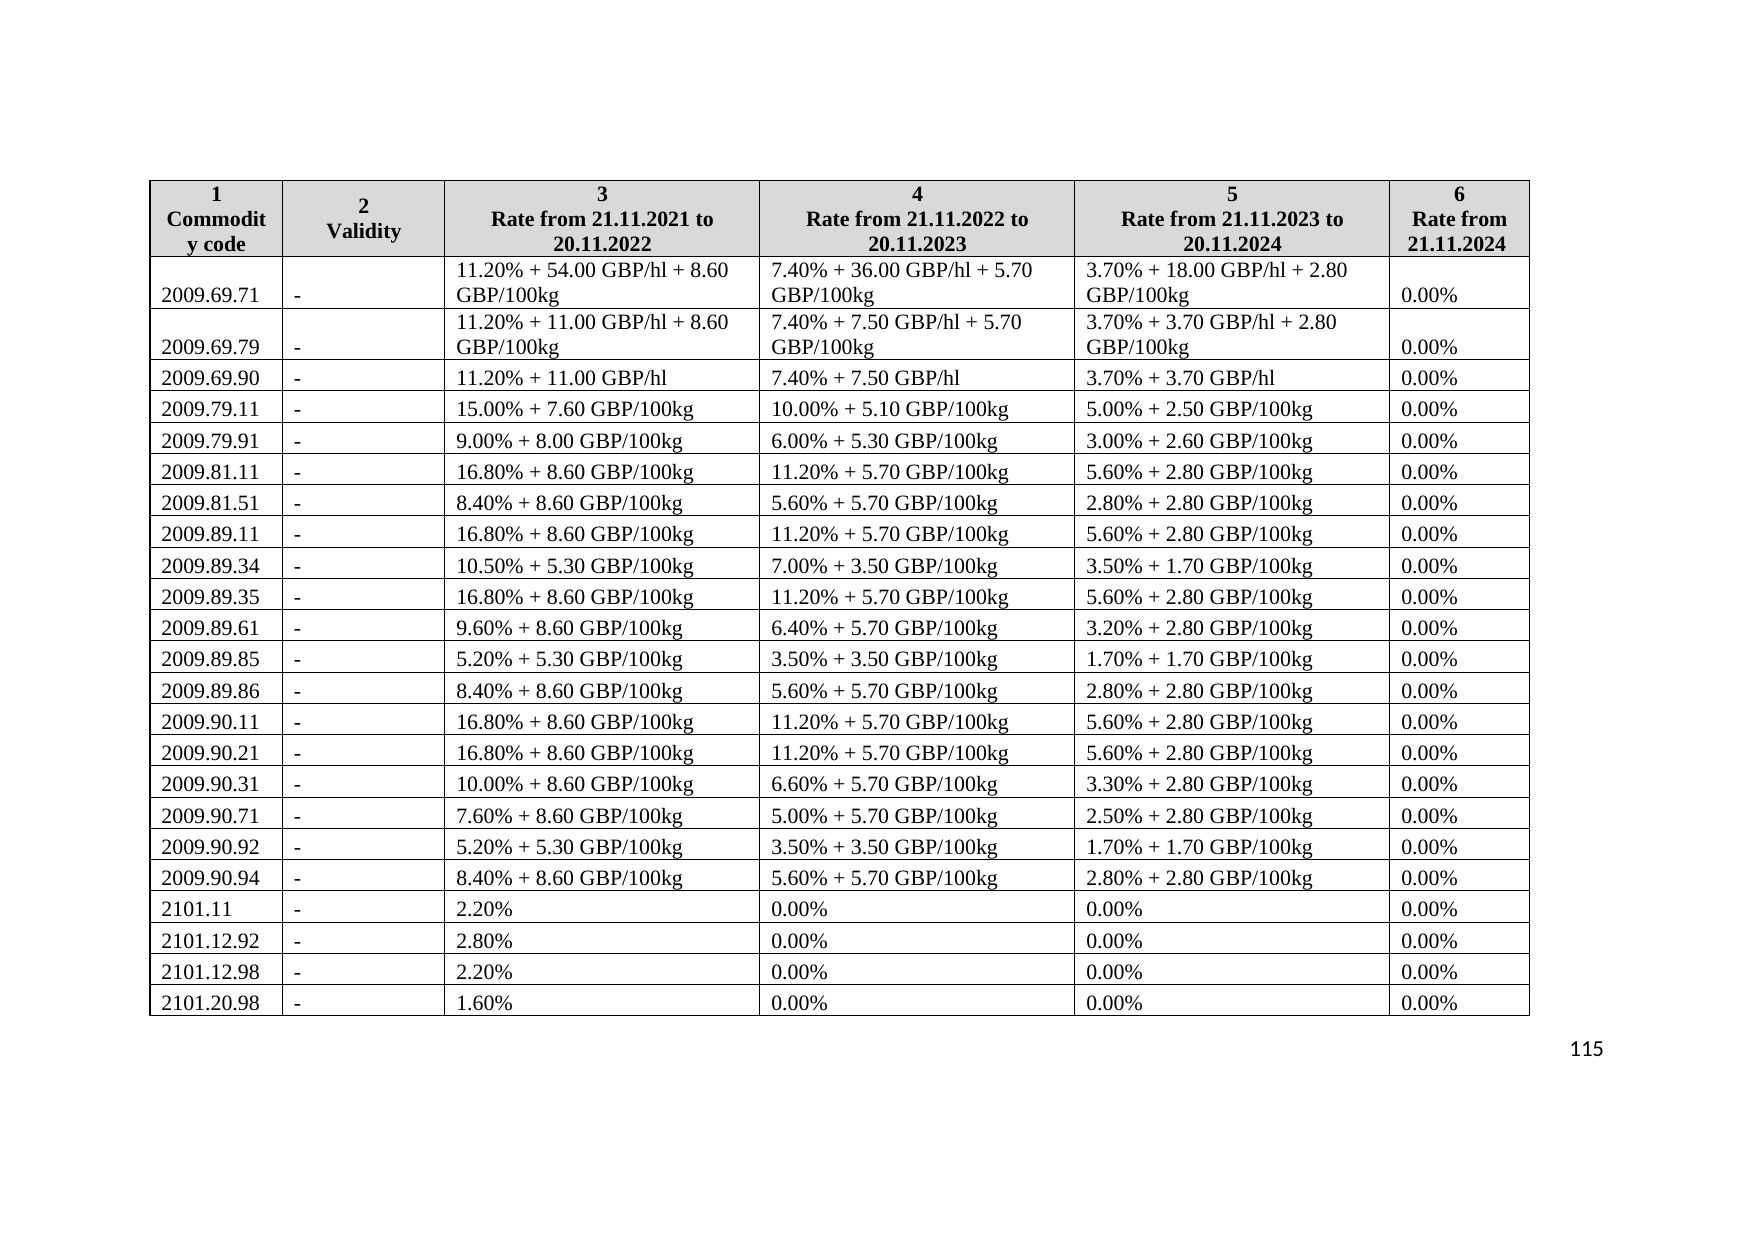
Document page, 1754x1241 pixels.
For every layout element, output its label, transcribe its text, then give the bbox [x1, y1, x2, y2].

table_cell - [283, 454, 444, 484]
table_cell - [283, 766, 444, 797]
table_cell 0.00% [1390, 548, 1529, 578]
table_cell 2009.69.79 [151, 309, 282, 359]
table_cell 3.50% + 3.50 GBP/100kg [760, 829, 1074, 859]
table_cell 2.50% + 2.80 GBP/100kg [1075, 798, 1389, 828]
table_cell 7.60% + 8.60 GBP/100kg [445, 798, 759, 828]
table_cell 5.60% + 2.80 GBP/100kg [1075, 454, 1389, 484]
table_cell 9.00% + 8.00 GBP/100kg [445, 423, 759, 453]
table_cell 5.00% + 5.70 GBP/100kg [760, 798, 1074, 828]
table_cell 2.80% [445, 923, 759, 953]
table_cell 2009.90.11 [151, 704, 282, 734]
table_cell - [283, 548, 444, 578]
table_cell - [283, 891, 444, 922]
table_cell 8.40% + 8.60 GBP/100kg [445, 673, 759, 703]
table_cell 0.00% [1390, 309, 1529, 359]
table_cell - [283, 798, 444, 828]
table_cell 10.00% + 5.10 GBP/100kg [760, 391, 1074, 422]
table_cell 2009.89.61 [151, 610, 282, 640]
table_cell 3.70% + 3.70 GBP/hl + 2.80 GBP/100kg [1075, 309, 1389, 359]
table_cell 5.60% + 2.80 GBP/100kg [1075, 516, 1389, 547]
table_header 1 Commodity code [151, 181, 282, 256]
table_cell 2009.79.91 [151, 423, 282, 453]
table_cell 2101.12.98 [151, 954, 282, 984]
table_cell 2.20% [445, 954, 759, 984]
table_cell 3.50% + 1.70 GBP/100kg [1075, 548, 1389, 578]
table_cell 0.00% [1390, 985, 1529, 1015]
table_cell 16.80% + 8.60 GBP/100kg [445, 735, 759, 765]
table_cell 11.20% + 5.70 GBP/100kg [760, 516, 1074, 547]
table_cell 0.00% [1390, 673, 1529, 703]
table_cell 7.40% + 7.50 GBP/hl [760, 360, 1074, 390]
table_cell 1.70% + 1.70 GBP/100kg [1075, 829, 1389, 859]
table_cell 3.00% + 2.60 GBP/100kg [1075, 423, 1389, 453]
table_cell 3.70% + 3.70 GBP/hl [1075, 360, 1389, 390]
table_cell 2.20% [445, 891, 759, 922]
table_cell 0.00% [1390, 891, 1529, 922]
table_cell 0.00% [1390, 454, 1529, 484]
table_cell - [283, 673, 444, 703]
table_cell 5.20% + 5.30 GBP/100kg [445, 829, 759, 859]
table_cell 0.00% [1075, 891, 1389, 922]
table_cell 6.60% + 5.70 GBP/100kg [760, 766, 1074, 797]
table_cell 2009.89.35 [151, 579, 282, 609]
table_cell 5.60% + 2.80 GBP/100kg [1075, 735, 1389, 765]
table_cell 2009.90.31 [151, 766, 282, 797]
table_cell 0.00% [1390, 516, 1529, 547]
table_cell 7.40% + 7.50 GBP/hl + 5.70 GBP/100kg [760, 309, 1074, 359]
table_cell - [283, 735, 444, 765]
table_cell 0.00% [1390, 766, 1529, 797]
table_cell - [283, 309, 444, 359]
table_cell 10.50% + 5.30 GBP/100kg [445, 548, 759, 578]
table_cell 11.20% + 5.70 GBP/100kg [760, 735, 1074, 765]
table_cell - [283, 954, 444, 984]
table_cell 0.00% [1390, 391, 1529, 422]
table_cell 2009.89.34 [151, 548, 282, 578]
table_cell 6.00% + 5.30 GBP/100kg [760, 423, 1074, 453]
table_cell 1.60% [445, 985, 759, 1015]
table_cell 3.70% + 18.00 GBP/hl + 2.80 GBP/100kg [1075, 257, 1389, 308]
table_header 5 Rate from 21.11.2023 to 20.11.2024 [1075, 181, 1389, 256]
table_cell - [283, 516, 444, 547]
table_cell - [283, 485, 444, 515]
table_cell 16.80% + 8.60 GBP/100kg [445, 454, 759, 484]
table_cell 2101.12.92 [151, 923, 282, 953]
table_cell - [283, 860, 444, 890]
table_cell 5.60% + 5.70 GBP/100kg [760, 673, 1074, 703]
table_cell 2009.90.92 [151, 829, 282, 859]
table_cell 8.40% + 8.60 GBP/100kg [445, 485, 759, 515]
table_cell 0.00% [1390, 860, 1529, 890]
table_cell - [283, 829, 444, 859]
table_cell 0.00% [1390, 798, 1529, 828]
table_cell 5.60% + 2.80 GBP/100kg [1075, 704, 1389, 734]
table_cell - [283, 257, 444, 308]
table_cell - [283, 579, 444, 609]
table_cell 16.80% + 8.60 GBP/100kg [445, 516, 759, 547]
table_cell - [283, 360, 444, 390]
table_cell 9.60% + 8.60 GBP/100kg [445, 610, 759, 640]
table_cell 0.00% [1075, 985, 1389, 1015]
table_cell 16.80% + 8.60 GBP/100kg [445, 579, 759, 609]
table_header 6 Rate from 21.11.2024 [1390, 181, 1529, 256]
table_cell - [283, 985, 444, 1015]
table_cell 5.60% + 2.80 GBP/100kg [1075, 579, 1389, 609]
table_cell 3.30% + 2.80 GBP/100kg [1075, 766, 1389, 797]
table_cell 2009.90.21 [151, 735, 282, 765]
table_cell 2009.81.51 [151, 485, 282, 515]
table_cell 5.60% + 5.70 GBP/100kg [760, 485, 1074, 515]
table_cell 11.20% + 5.70 GBP/100kg [760, 704, 1074, 734]
table_cell - [283, 704, 444, 734]
table_cell 0.00% [1390, 923, 1529, 953]
table_cell 2101.11 [151, 891, 282, 922]
table_cell - [283, 423, 444, 453]
table_cell 0.00% [1390, 423, 1529, 453]
table_cell 1.70% + 1.70 GBP/100kg [1075, 641, 1389, 672]
table_cell 0.00% [1390, 829, 1529, 859]
table_cell 2009.69.71 [151, 257, 282, 308]
table_cell 2101.20.98 [151, 985, 282, 1015]
table_cell 0.00% [760, 985, 1074, 1015]
table_cell 2009.81.11 [151, 454, 282, 484]
table_cell 7.40% + 36.00 GBP/hl + 5.70 GBP/100kg [760, 257, 1074, 308]
table_cell 15.00% + 7.60 GBP/100kg [445, 391, 759, 422]
table_cell 0.00% [1075, 923, 1389, 953]
table_cell 2009.90.71 [151, 798, 282, 828]
table_cell 10.00% + 8.60 GBP/100kg [445, 766, 759, 797]
table_cell - [283, 641, 444, 672]
table_cell 0.00% [1390, 360, 1529, 390]
table_cell 0.00% [760, 923, 1074, 953]
table_cell 6.40% + 5.70 GBP/100kg [760, 610, 1074, 640]
table_cell 16.80% + 8.60 GBP/100kg [445, 704, 759, 734]
table_cell 2.80% + 2.80 GBP/100kg [1075, 485, 1389, 515]
table_cell 11.20% + 11.00 GBP/hl + 8.60 GBP/100kg [445, 309, 759, 359]
table_cell 11.20% + 5.70 GBP/100kg [760, 454, 1074, 484]
table_cell 0.00% [1390, 485, 1529, 515]
table_cell 0.00% [760, 891, 1074, 922]
table_cell 2009.79.11 [151, 391, 282, 422]
table_header 4 Rate from 21.11.2022 to 20.11.2023 [760, 181, 1074, 256]
table_cell 3.20% + 2.80 GBP/100kg [1075, 610, 1389, 640]
table_cell 2009.89.86 [151, 673, 282, 703]
table_cell 2009.89.85 [151, 641, 282, 672]
table_cell 7.00% + 3.50 GBP/100kg [760, 548, 1074, 578]
table_cell 8.40% + 8.60 GBP/100kg [445, 860, 759, 890]
table_cell 0.00% [1390, 610, 1529, 640]
table_cell 11.20% + 54.00 GBP/hl + 8.60 GBP/100kg [445, 257, 759, 308]
table_cell 0.00% [1390, 579, 1529, 609]
table_cell 0.00% [1390, 704, 1529, 734]
table_cell 11.20% + 5.70 GBP/100kg [760, 579, 1074, 609]
table_cell - [283, 391, 444, 422]
table_cell 5.60% + 5.70 GBP/100kg [760, 860, 1074, 890]
table_cell 2009.89.11 [151, 516, 282, 547]
table_header 2 Validity [283, 181, 444, 256]
table_header 3 Rate from 21.11.2021 to 20.11.2022 [445, 181, 759, 256]
table_cell 2.80% + 2.80 GBP/100kg [1075, 673, 1389, 703]
table_cell 0.00% [1390, 641, 1529, 672]
table_cell 0.00% [1075, 954, 1389, 984]
table_cell 3.50% + 3.50 GBP/100kg [760, 641, 1074, 672]
table_cell 2.80% + 2.80 GBP/100kg [1075, 860, 1389, 890]
table_cell 5.00% + 2.50 GBP/100kg [1075, 391, 1389, 422]
table_cell 2009.90.94 [151, 860, 282, 890]
table_cell 0.00% [1390, 257, 1529, 308]
table_cell 2009.69.90 [151, 360, 282, 390]
table_cell 5.20% + 5.30 GBP/100kg [445, 641, 759, 672]
table_cell 0.00% [1390, 735, 1529, 765]
table_cell 0.00% [1390, 954, 1529, 984]
table_cell 11.20% + 11.00 GBP/hl [445, 360, 759, 390]
table_cell - [283, 923, 444, 953]
table_cell 0.00% [760, 954, 1074, 984]
table_cell - [283, 610, 444, 640]
